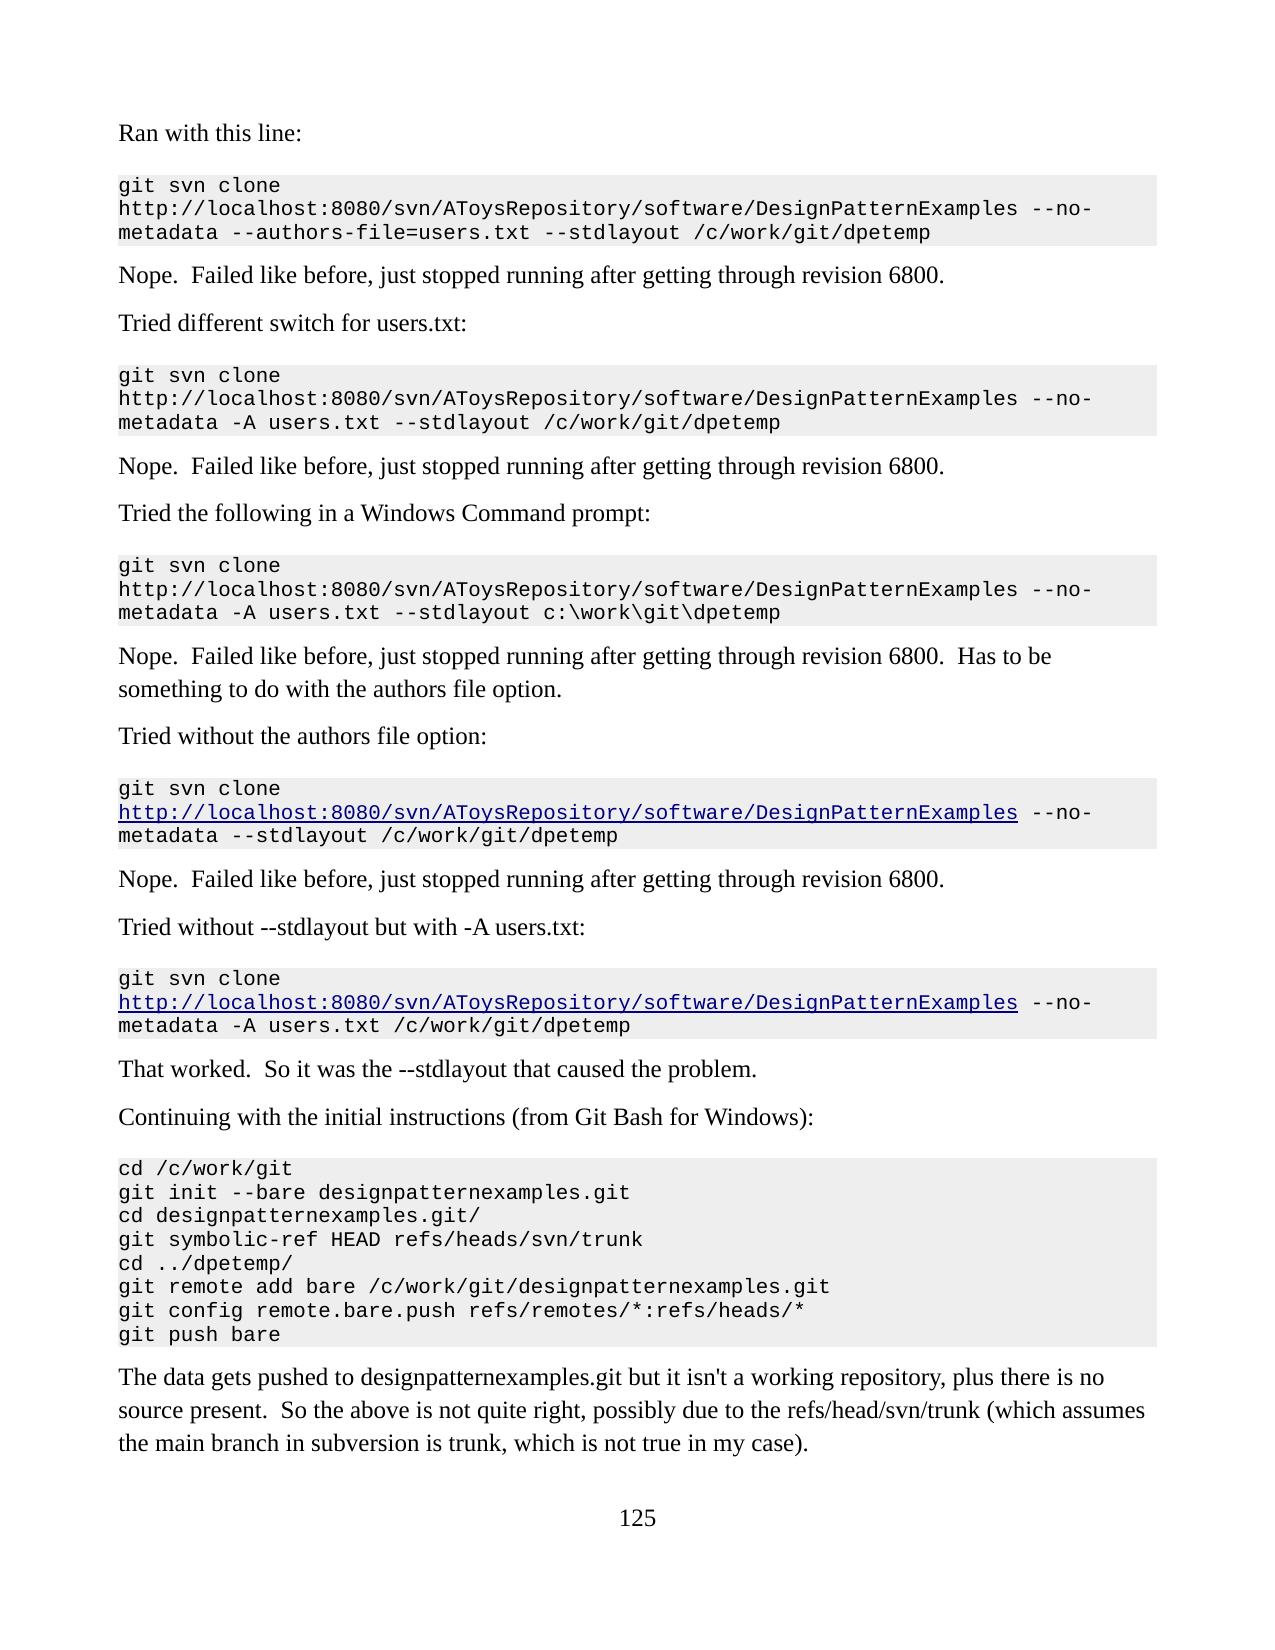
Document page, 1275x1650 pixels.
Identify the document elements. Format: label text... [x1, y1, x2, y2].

text Nope. Failed like before, just stopped running after getting through revision 6800. [118, 451, 1157, 479]
text Tried the following in a Windows Command prompt: [118, 498, 1157, 527]
text cd /c/work/git [118, 1158, 1157, 1182]
text git config remote.bare.push refs/remotes/*:refs/heads/* [118, 1300, 1157, 1324]
text cd ../dpetemp/ [118, 1253, 1157, 1276]
text cd designpatternexamples.git/ [118, 1206, 1157, 1229]
text git init --bare designpatternexamples.git [118, 1182, 1157, 1206]
text git push bare [118, 1324, 1157, 1347]
text Continuing with the initial instructions (from Git Bash for Windows): [118, 1102, 1157, 1130]
text Nope. Failed like before, just stopped running after getting through revision 6800. [118, 864, 1157, 893]
text git svn clone http://localhost:8080/svn/AToysRepository/software/DesignPatternExamples --no-metadata --authors-file=users.txt --stdlayout /c/work/git/dpetemp [118, 175, 1157, 246]
text git remote add bare /c/work/git/designpatternexamples.git [118, 1276, 1157, 1300]
text Nope. Failed like before, just stopped running after getting through revision 6800. Has to be something to do with the authors file option. [118, 641, 1157, 703]
text Nope. Failed like before, just stopped running after getting through revision 6800. [118, 261, 1157, 289]
text git symbolic-ref HEAD refs/heads/svn/trunk [118, 1229, 1157, 1253]
text That worked. So it was the --stdlayout that caused the problem. [118, 1054, 1157, 1083]
text git svn clone http://localhost:8080/svn/AToysRepository/software/DesignPatternExamples --no-metadata -A users.txt --stdlayout c:\work\git\dpetemp [118, 555, 1157, 626]
text git svn clone http://localhost:8080/svn/AToysRepository/software/DesignPatternExamples --no-metadata -A users.txt --stdlayout /c/work/git/dpetemp [118, 365, 1157, 436]
text Tried different switch for users.txt: [118, 308, 1157, 337]
text The data gets pushed to designpatternexamples.git but it isn't a working repository, plus there is no source present. So the above is not quite right, possibly due to the refs/head/svn/trunk (which assumes the main branch in subversion is trunk, which is not true in my case). [118, 1362, 1157, 1457]
text Tried without --stdlayout but with -A users.txt: [118, 912, 1157, 940]
text git svn clone http://localhost:8080/svn/AToysRepository/software/DesignPatternExamples --no-metadata --stdlayout /c/work/git/dpetemp [118, 778, 1157, 849]
text git svn clone http://localhost:8080/svn/AToysRepository/software/DesignPatternExamples --no-metadata -A users.txt /c/work/git/dpetemp [118, 968, 1157, 1039]
text Tried without the authors file option: [118, 721, 1157, 750]
text Ran with this line: [118, 118, 1157, 147]
